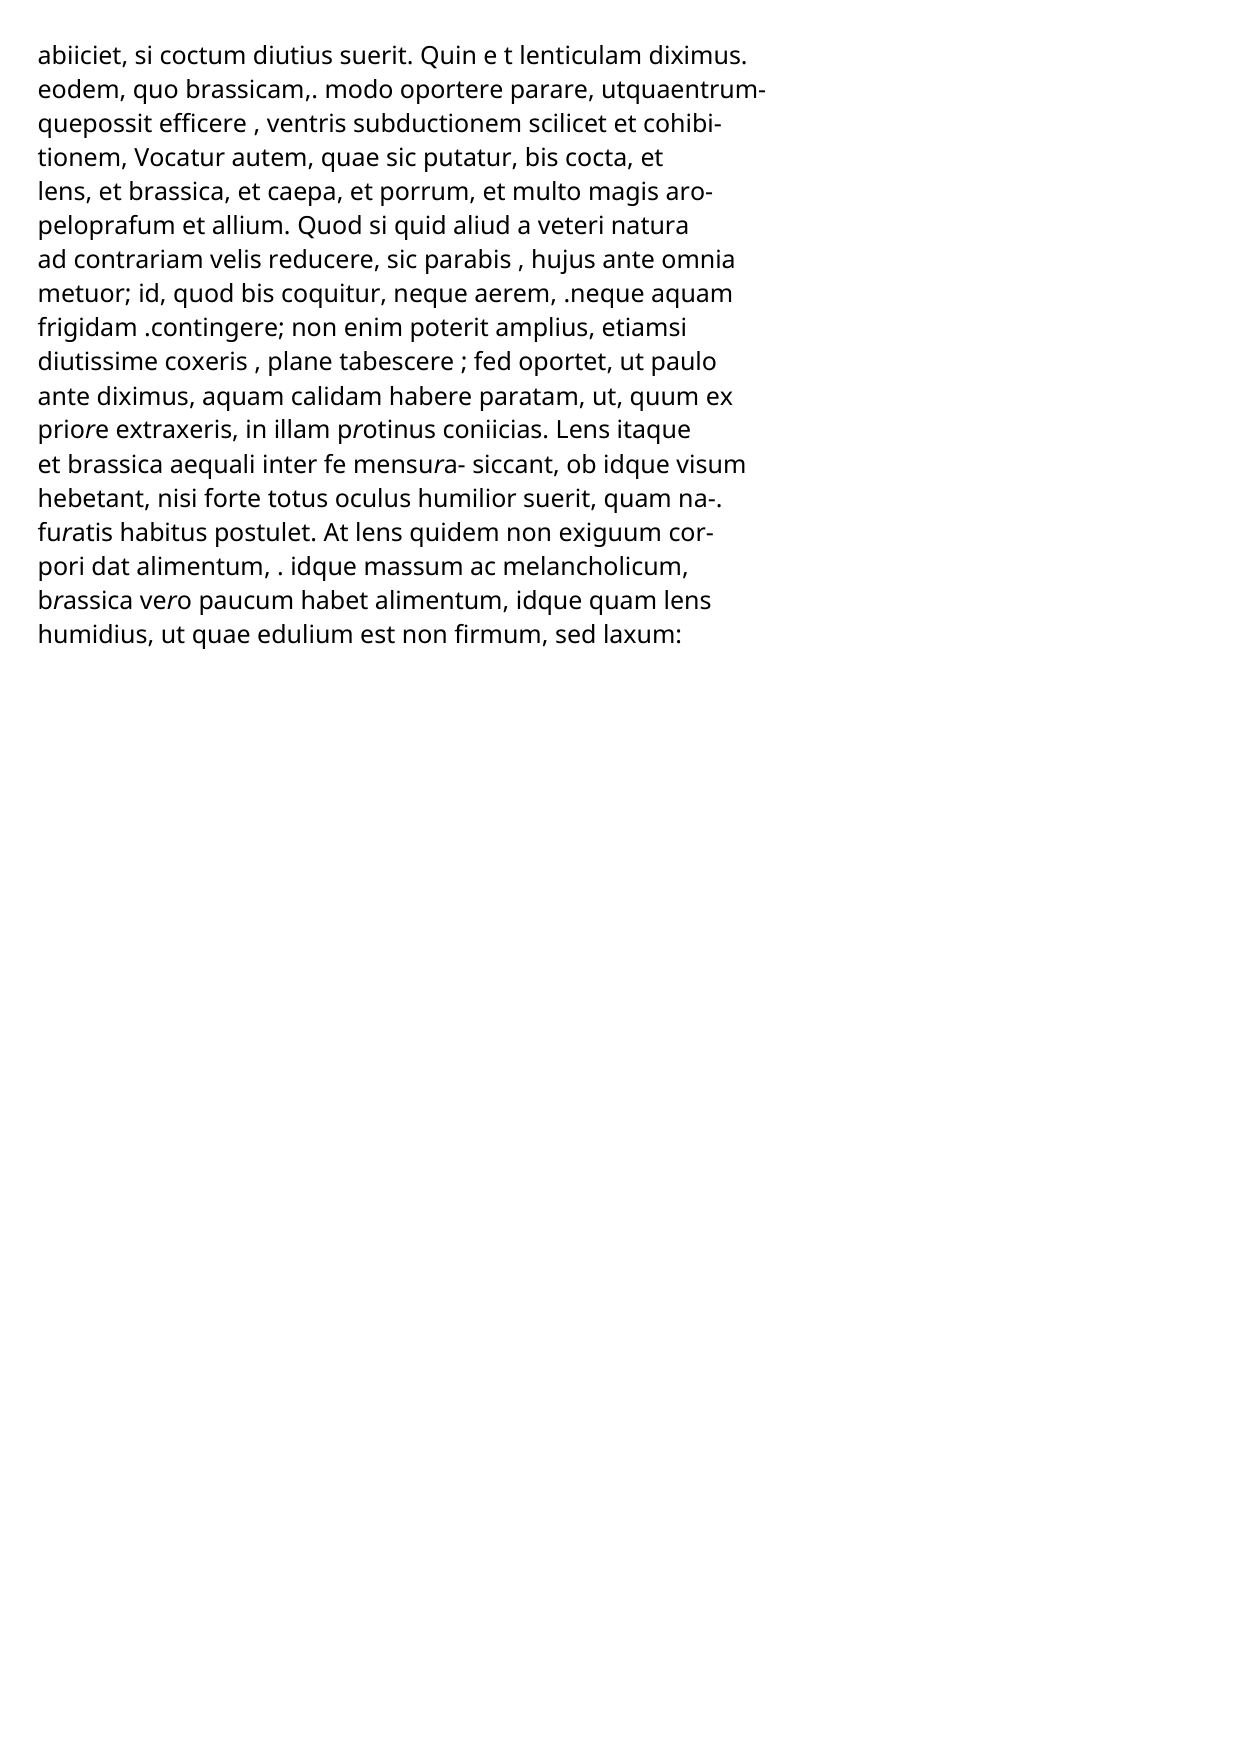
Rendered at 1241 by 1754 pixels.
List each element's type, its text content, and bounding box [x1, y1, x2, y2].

text abiiciet, si coctum diutius suerit. Quin e t lenticulam diximus. eodem, quo brassicam,. modo oportere parare, utquaentrum- quepossit efficere , ventris subductionem scilicet et cohibi- tionem, Vocatur autem, quae sic putatur, bis cocta, et lens, et brassica, et caepa, et porrum, et multo magis aro- peloprafum et allium. Quod si quid aliud a veteri natura ad contrariam velis reducere, sic parabis , hujus ante omnia metuor; id, quod bis coquitur, neque aerem, .neque aquam frigidam .contingere; non enim poterit amplius, etiamsi diutissime coxeris , plane tabescere ; fed oportet, ut paulo ante diximus, aquam calidam habere paratam, ut, quum ex priore extraxeris, in illam protinus coniicias. Lens itaque et brassica aequali inter fe mensura- siccant, ob idque visum hebetant, nisi forte totus oculus humilior suerit, quam na-. furatis habitus postulet. At lens quidem non exiguum cor- pori dat alimentum, . idque massum ac melancholicum, brassica vero paucum habet alimentum, idque quam lens humidius, ut quae edulium est non firmum, sed laxum: [37, 37, 1203, 651]
